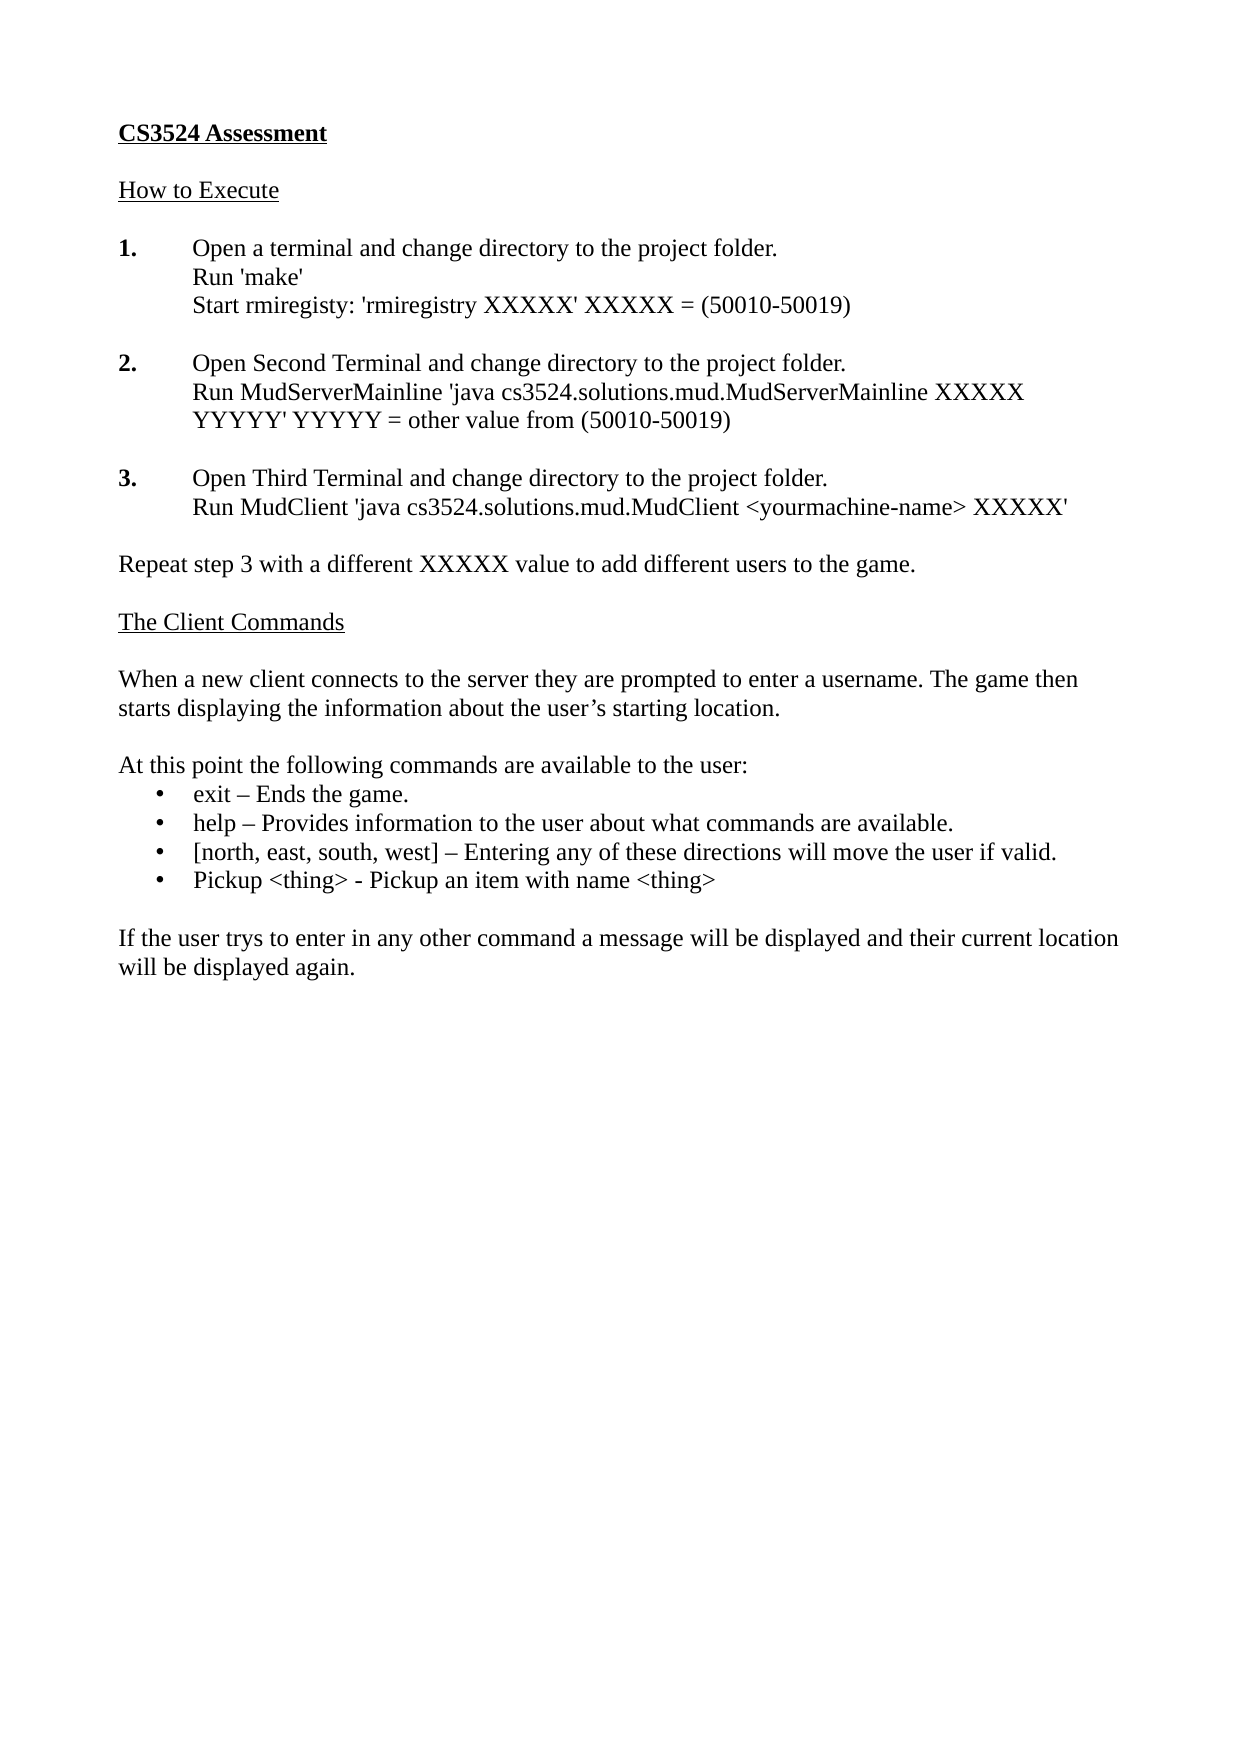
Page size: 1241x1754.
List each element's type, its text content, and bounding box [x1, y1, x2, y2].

text 2. Open Second Terminal and change directory to the project folder. [118, 348, 1122, 377]
list exit – Ends the game. [156, 779, 1122, 808]
text When a new client connects to the server they are prompted to enter a username. The game then starts displaying the information about the user’s starting location. [118, 664, 1122, 722]
text 1. Open a terminal and change directory to the project folder. [118, 233, 1122, 262]
list Pickup <thing> - Pickup an item with name <thing> [156, 866, 1122, 894]
list help – Provides information to the user about what commands are available. [156, 808, 1122, 837]
text CS3524 Assessment [118, 118, 1122, 147]
text How to Execute [118, 176, 1122, 204]
text Start rmiregisty: 'rmiregistry XXXXX' XXXXX = (50010-50019) [118, 291, 1122, 319]
text Run 'make' [118, 262, 1122, 291]
text If the user trys to enter in any other command a message will be displayed and their current location will be displayed again. [118, 923, 1122, 981]
text Run MudClient 'java cs3524.solutions.mud.MudClient <yourmachine-name> XXXXX' [118, 492, 1122, 521]
list [north, east, south, west] – Entering any of these directions will move the user if valid. [156, 837, 1122, 866]
text 3. Open Third Terminal and change directory to the project folder. [118, 463, 1122, 492]
text Repeat step 3 with a different XXXXX value to add different users to the game. [118, 549, 1122, 578]
text At this point the following commands are available to the user: [118, 751, 1122, 779]
text Run MudServerMainline 'java cs3524.solutions.mud.MudServerMainline XXXXX YYYYY' YYYYY = other value from (50010-50019) [118, 377, 1122, 434]
text The Client Commands [118, 607, 1122, 636]
